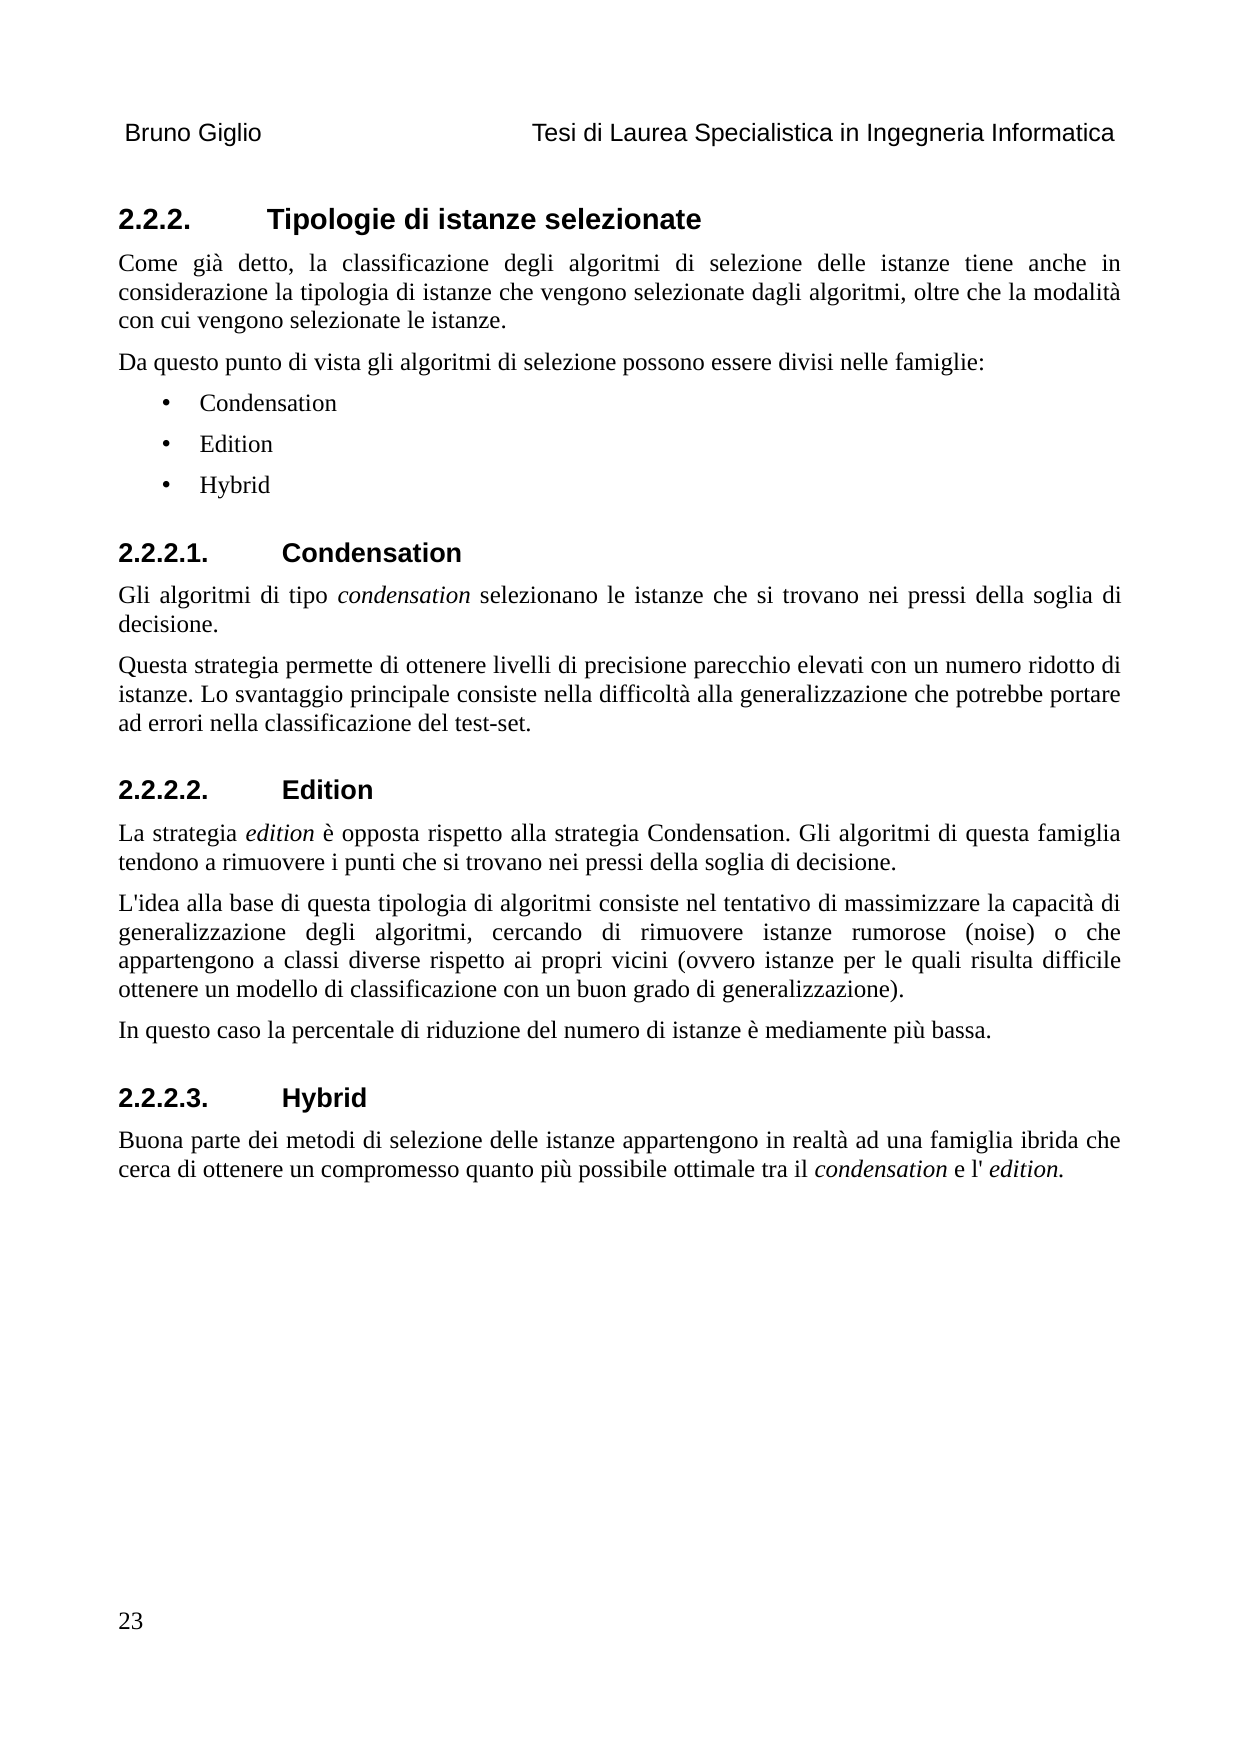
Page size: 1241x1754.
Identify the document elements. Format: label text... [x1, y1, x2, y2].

subtitle Condensation [118, 537, 1122, 568]
subtitle Hybrid [118, 1082, 1122, 1113]
text La strategia edition è opposta rispetto alla strategia Condensation. Gli algoritmi di questa famiglia tendono a rimuovere i punti che si trovano nei pressi della soglia di decisione. [118, 818, 1122, 876]
text Buona parte dei metodi di selezione delle istanze appartengono in realtà ad una famiglia ibrida che cerca di ottenere un compromesso quanto più possibile ottimale tra il condensation e l' edition. [118, 1126, 1122, 1183]
list Edition [162, 429, 1122, 458]
text L'idea alla base di questa tipologia di algoritmi consiste nel tentativo di massimizzare la capacità di generalizzazione degli algoritmi, cercando di rimuovere istanze rumorose (noise) o che appartengono a classi diverse rispetto ai propri vicini (ovvero istanze per le quali risulta difficile ottenere un modello di classificazione con un buon grado di generalizzazione). [118, 888, 1122, 1003]
text Come già detto, la classificazione degli algoritmi di selezione delle istanze tiene anche in considerazione la tipologia di istanze che vengono selezionate dagli algoritmi, oltre che la modalità con cui vengono selezionate le istanze. [118, 248, 1122, 334]
text Gli algoritmi di tipo condensation selezionano le istanze che si trovano nei pressi della soglia di decisione. [118, 581, 1122, 638]
list Condensation [162, 388, 1122, 417]
text Questa strategia permette di ottenere livelli di precisione parecchio elevati con un numero ridotto di istanze. Lo svantaggio principale consiste nella difficoltà alla generalizzazione che potrebbe portare ad errori nella classificazione del test-set. [118, 651, 1122, 737]
list Hybrid [162, 471, 1122, 499]
text In questo caso la percentale di riduzione del numero di istanze è mediamente più bassa. [118, 1016, 1122, 1044]
subtitle Tipologie di istanze selezionate [118, 202, 1122, 236]
subtitle Edition [118, 774, 1122, 806]
text Da questo punto di vista gli algoritmi di selezione possono essere divisi nelle famiglie: [118, 347, 1122, 376]
